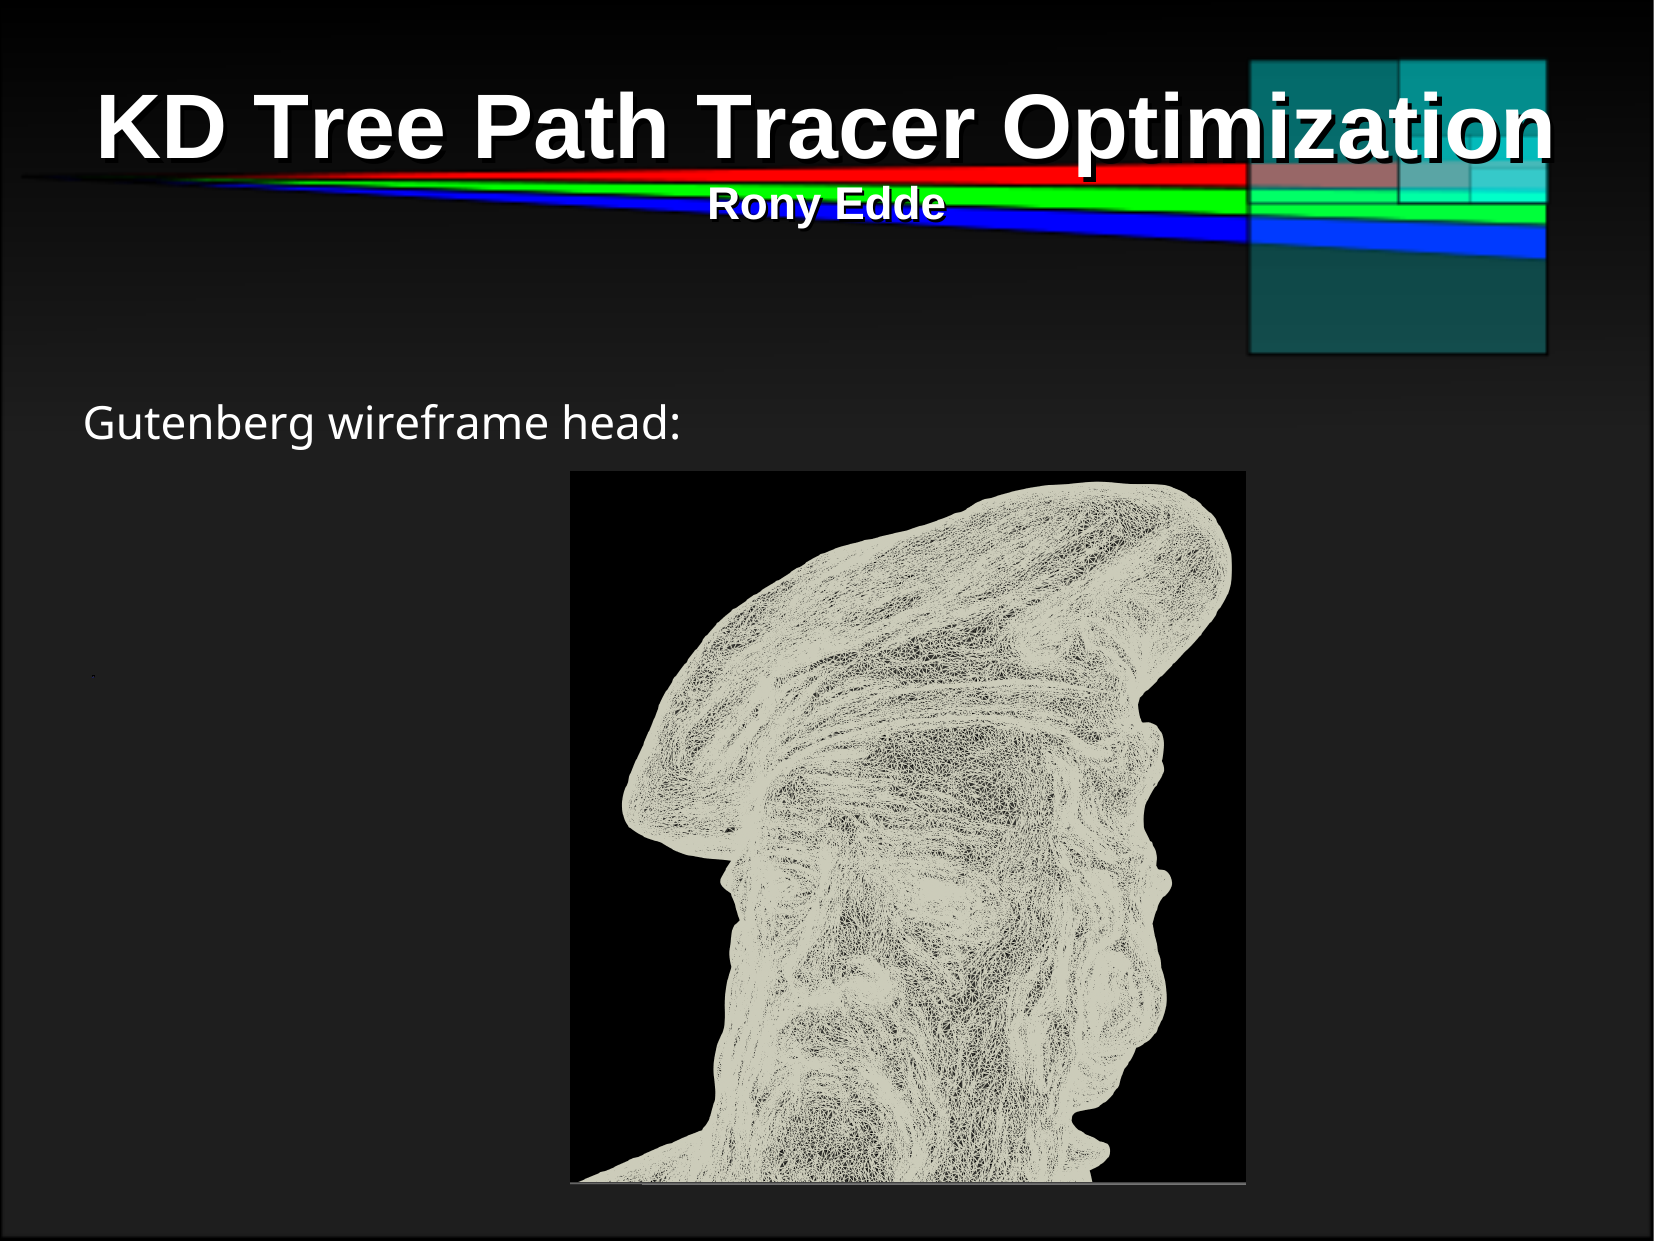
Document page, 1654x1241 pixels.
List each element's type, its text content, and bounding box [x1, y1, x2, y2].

picture [0, 0, 1654, 1241]
title KD Tree Path Tracer Optimization Rony Edde [82, 56, 1571, 250]
list Gutenberg wireframe head: [82, 390, 811, 1093]
